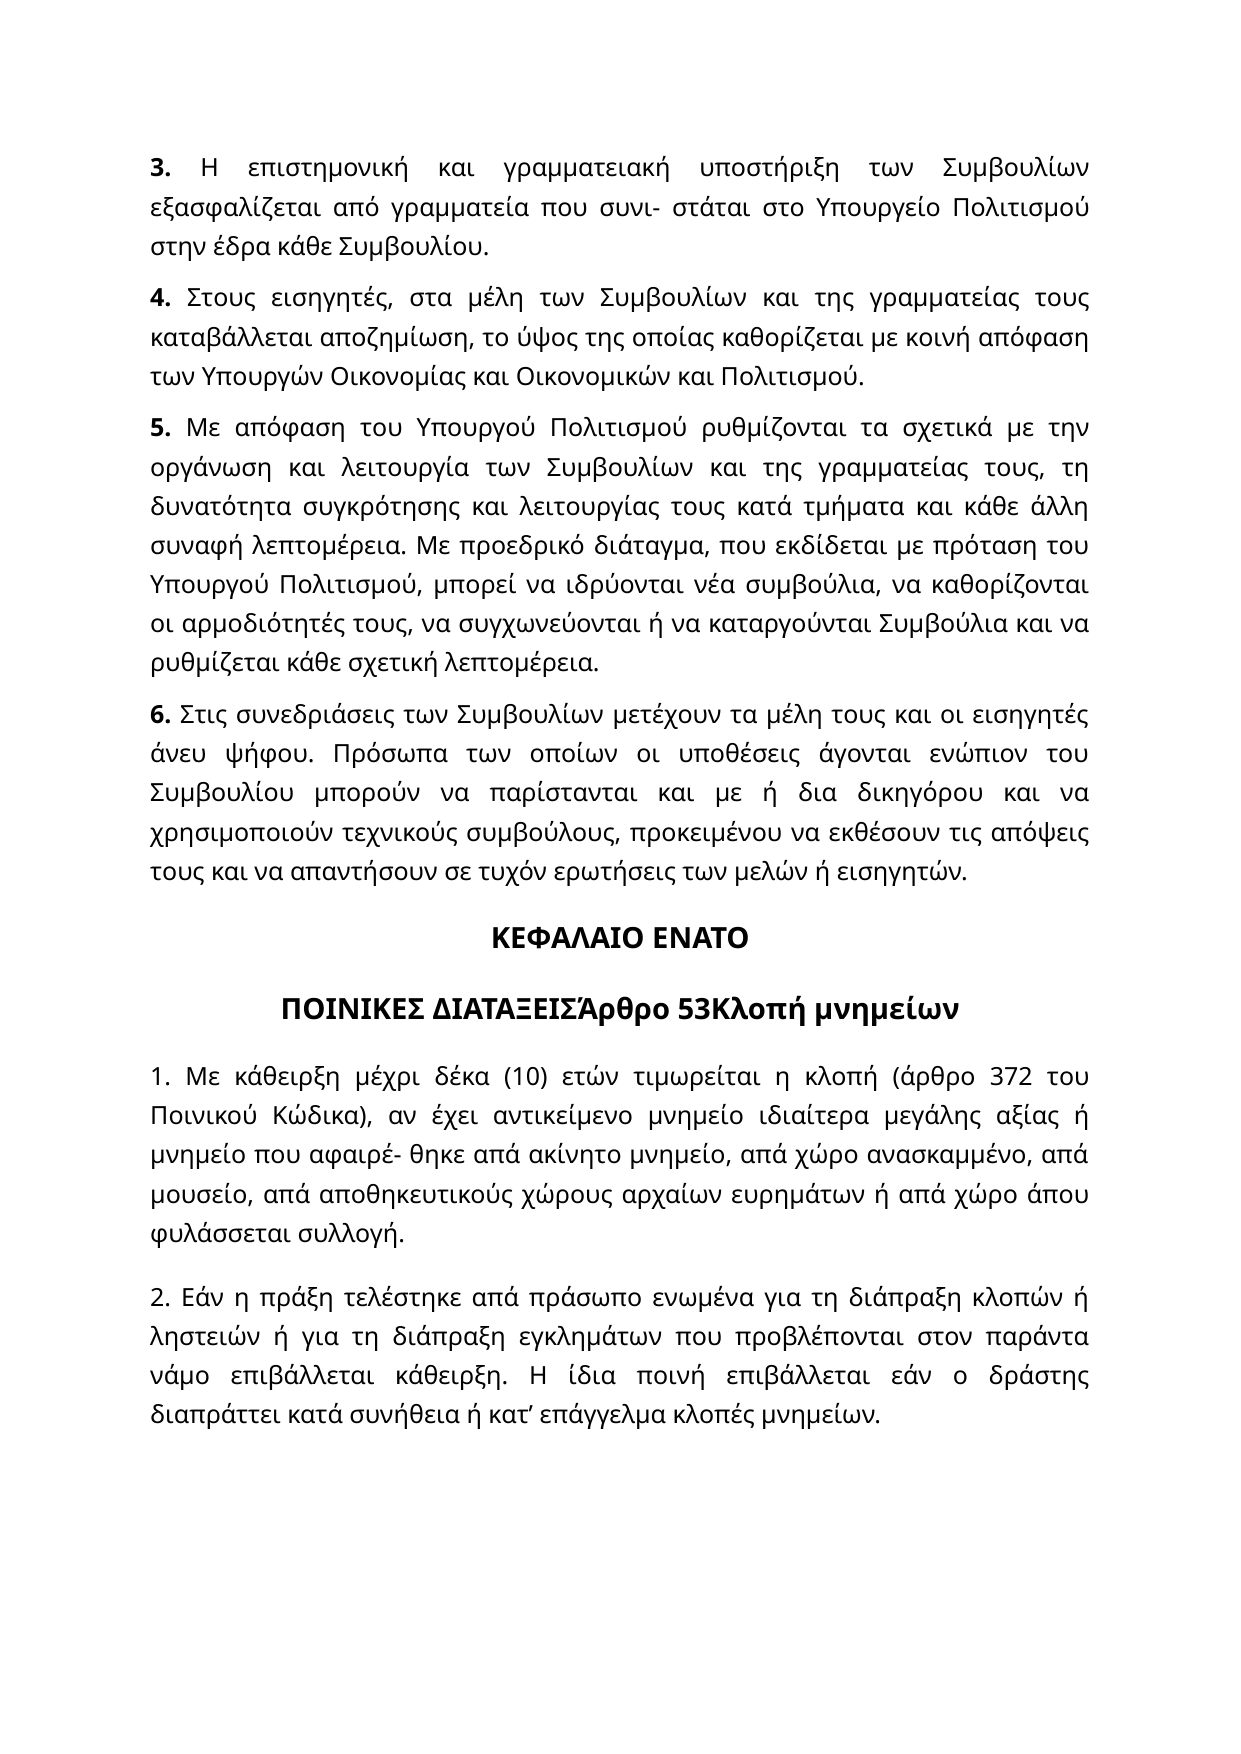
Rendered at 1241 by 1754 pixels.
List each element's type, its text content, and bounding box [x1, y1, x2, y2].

text 6. Στις συνεδριάσεις των Συμβουλίων μετέχουν τα μέλη τους και οι εισηγητές άνευ ψήφου. Πρόσωπα των οποίων οι υποθέσεις άγονται ενώπιον του Συμβουλίου μπορούν να παρίστανται και με ή δια δικηγόρου και να χρησιμοποιούν τεχνικούς συμβούλους, προκειμένου να εκθέσουν τις απόψεις τους και να απαντήσουν σε τυχόν ερωτήσεις των μελών ή εισηγητών. [150, 697, 1090, 887]
text 1. Με κάθειρξη μέχρι δέκα (10) ετών τιμωρείται η κλοπή (άρθρο 372 του Ποινικού Κώδικα), αν έχει αντικείμενο μνημείο ιδιαίτερα μεγάλης αξίας ή μνημείο που αφαιρέ- θηκε απά ακίνητο μνημείο, απά χώρο ανασκαμμένο, απά μουσείο, απά αποθηκευτικούς χώρους αρχαίων ευρημάτων ή απά χώρο άπου φυλάσσεται συλλογή. [150, 1059, 1090, 1249]
subtitle ΚΕΦΑΛΑΙΟ ΕΝΑΤΟ [150, 917, 1090, 957]
text 5. Με απόφαση του Υπουργού Πολιτισμού ρυθμίζονται τα σχετικά με την οργάνωση και λειτουργία των Συμβουλίων και της γραμματείας τους, τη δυνατότητα συγκρότησης και λειτουργίας τους κατά τμήματα και κάθε άλλη συναφή λεπτομέρεια. Με προεδρικό διάταγμα, που εκδίδεται με πρόταση του Υπουργού Πολιτισμού, μπορεί να ιδρύονται νέα συμβούλια, να καθορίζονται οι αρμοδιότητές τους, να συγχωνεύονται ή να καταργούνται Συμβούλια και να ρυθμίζεται κάθε σχετική λεπτομέρεια. [150, 410, 1090, 679]
subtitle ΠΟΙΝΙΚΕΣ ΔΙΑΤΑΞΕΙΣΆρθρο 53Κλοπή μνημείων [150, 988, 1090, 1028]
text 3. Η επιστημονική και γραμματειακή υποστήριξη των Συμβουλίων εξασφαλίζεται από γραμματεία που συνι- στάται στο Υπουργείο Πολιτισμού στην έδρα κάθε Συμβουλίου. [150, 150, 1090, 262]
text 2. Εάν η πράξη τελέστηκε απά πράσωπο ενωμένα για τη διάπραξη κλοπών ή ληστειών ή για τη διάπραξη εγκλημάτων που προβλέπονται στον παράντα νάμο επιβάλλεται κάθειρξη. Η ίδια ποινή επιβάλλεται εάν ο δράστης διαπράττει κατά συνήθεια ή κατ’ επάγγελμα κλοπές μνημείων. [150, 1279, 1090, 1431]
text 4. Στους εισηγητές, στα μέλη των Συμβουλίων και της γραμματείας τους καταβάλλεται αποζημίωση, το ύψος της οποίας καθορίζεται με κοινή απόφαση των Υπουργών Οικονομίας και Οικονομικών και Πολιτισμού. [150, 280, 1090, 392]
